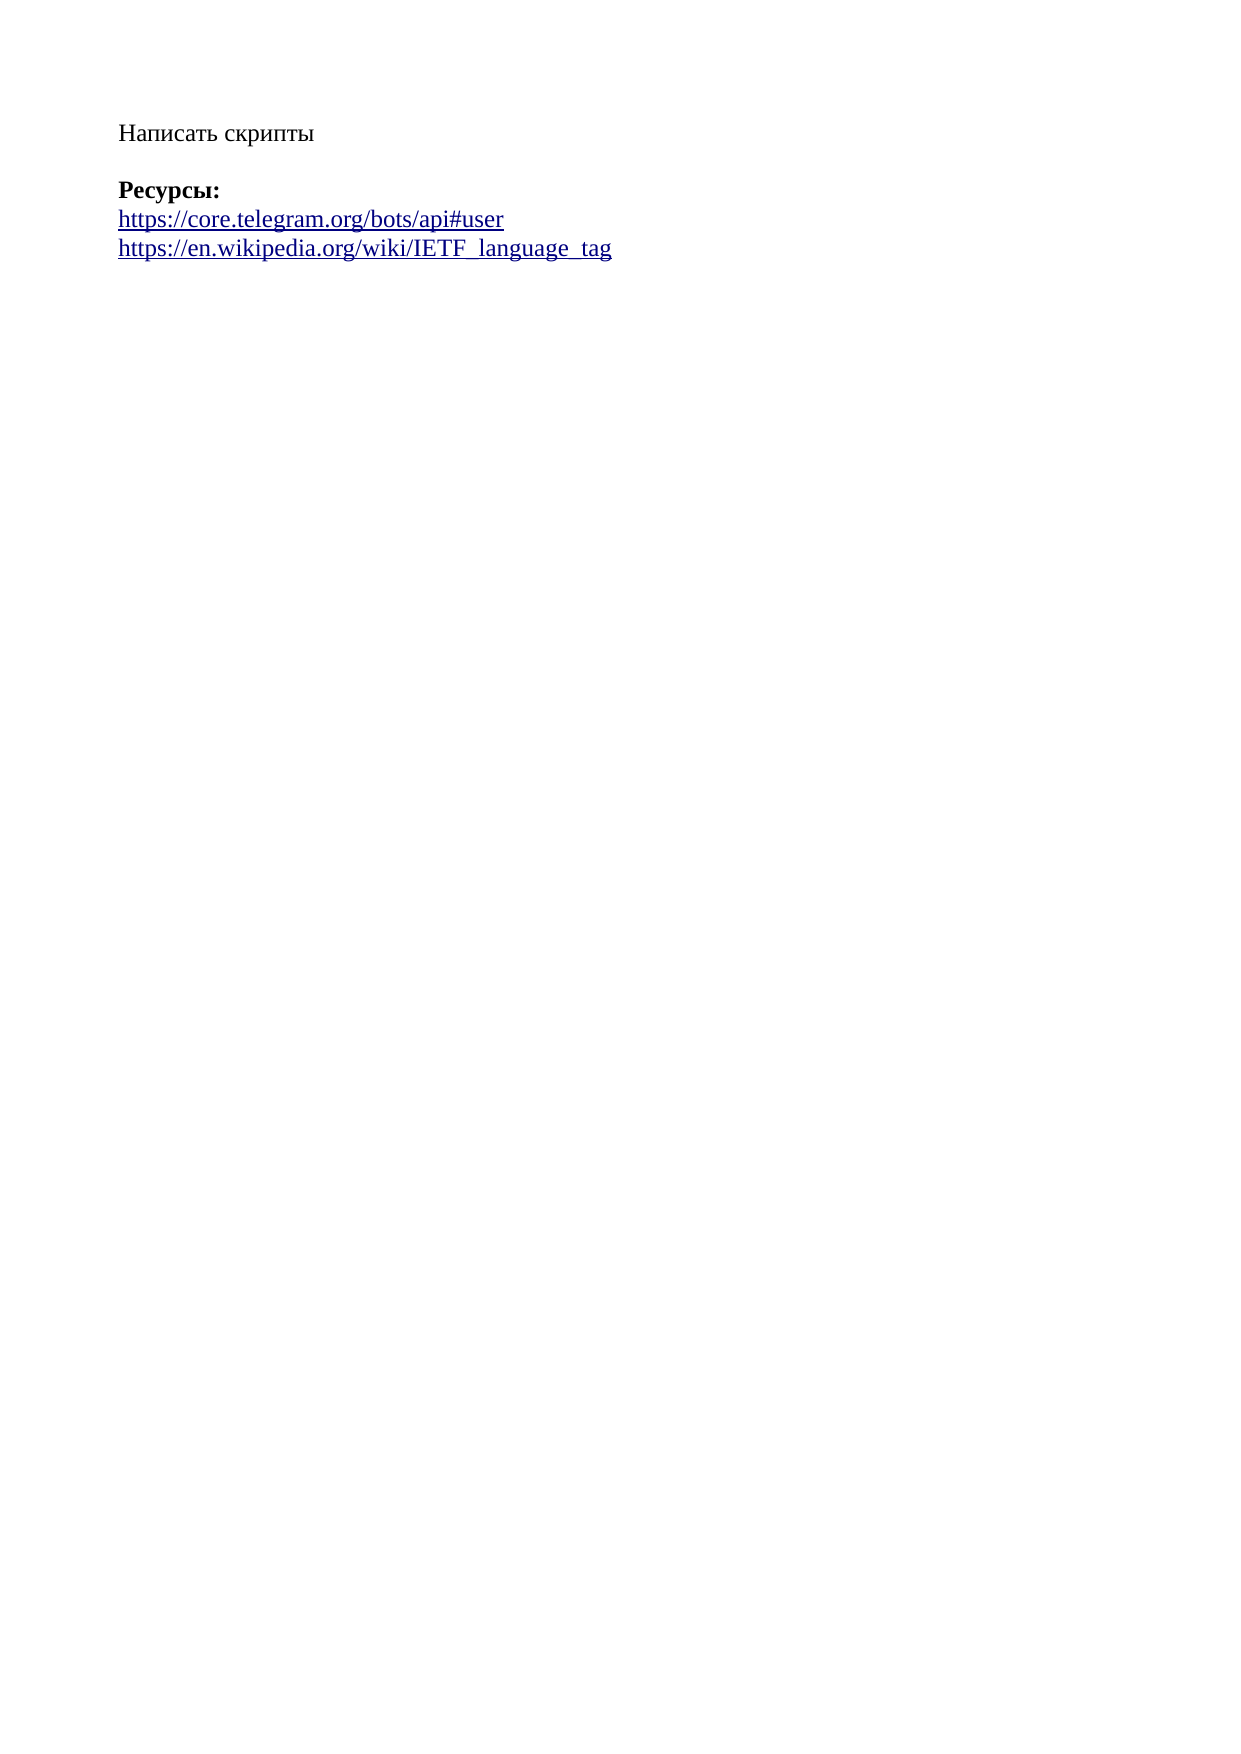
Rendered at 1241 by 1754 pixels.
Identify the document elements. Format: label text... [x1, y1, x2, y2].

text https://en.wikipedia.org/wiki/IETF_language_tag [118, 233, 1122, 262]
text Написать скрипты [118, 118, 1122, 147]
text https://core.telegram.org/bots/api#user [118, 204, 1122, 233]
text Ресурсы: [118, 176, 1122, 204]
